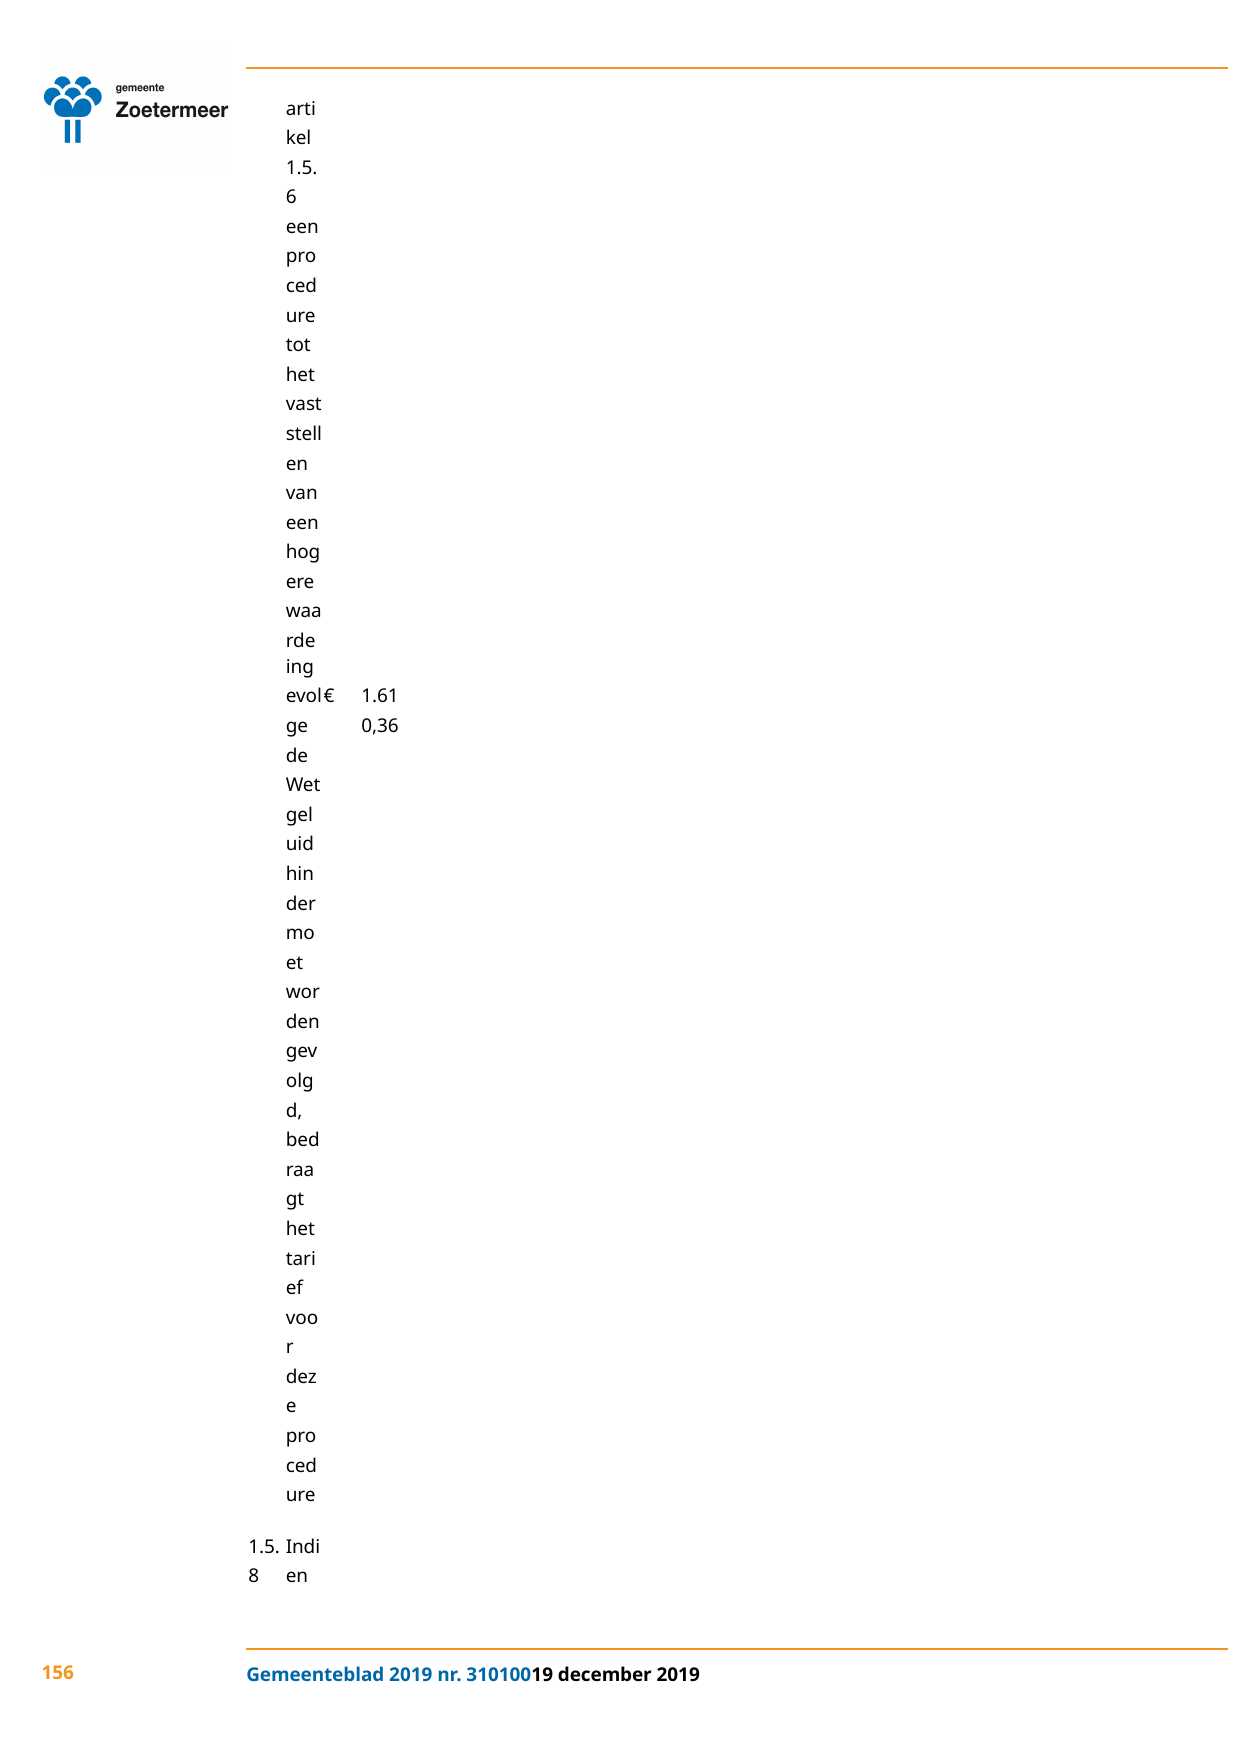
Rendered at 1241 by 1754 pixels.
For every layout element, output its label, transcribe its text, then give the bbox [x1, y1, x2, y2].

table_cell ingevolge de Wet geluidhinder moet worden gevolgd, bedraagt het tarief voor deze procedure [286, 653, 323, 1507]
table_cell 1.5.8 [248, 1533, 286, 1588]
table_cell [323, 95, 361, 653]
table_cell [248, 653, 286, 1507]
table_cell 1.610,36 [361, 653, 398, 1507]
table_cell Indien [286, 1533, 323, 1588]
table_cell artikel 1.5.6 een procedure tot het vaststellen van een hogere waarde [286, 95, 323, 653]
table_cell [323, 1507, 361, 1533]
table_cell [361, 95, 398, 653]
picture [41, 47, 231, 172]
table_cell [361, 1507, 398, 1533]
table_cell [361, 1533, 398, 1588]
table_cell € [323, 653, 361, 1507]
table_cell [323, 1533, 361, 1588]
table_cell [248, 95, 286, 653]
table_cell [286, 1507, 323, 1533]
table_cell [248, 1507, 286, 1533]
